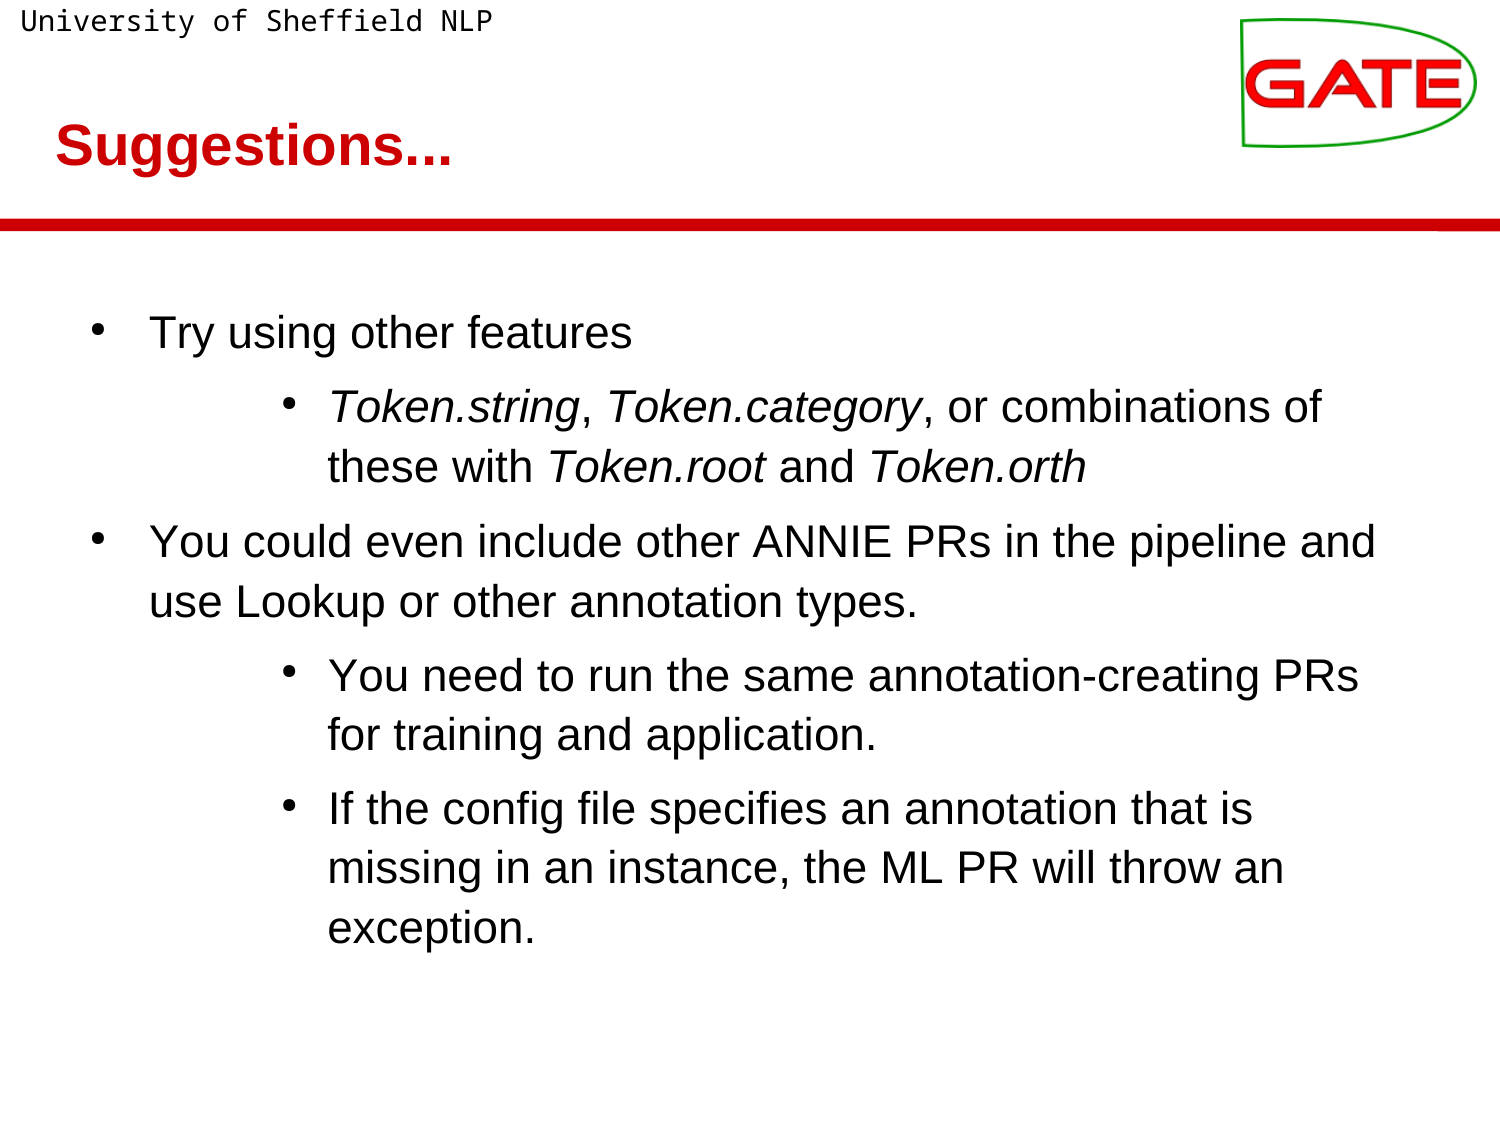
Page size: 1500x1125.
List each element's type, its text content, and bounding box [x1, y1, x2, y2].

title Suggestions... [41, 37, 1391, 254]
list Try using other features Token.string, Token.category, or combinations of these with Token.root and Token.orth You could even include other ANNIE PRs in the pipeline and use Lookup or other annotation types. You need to run the same annotation-creating PRs for training and application. If the config file specifies an annotation that is missing in an instance, the ML PR will throw an exception. [74, 290, 1425, 1034]
picture [1240, 18, 1477, 148]
